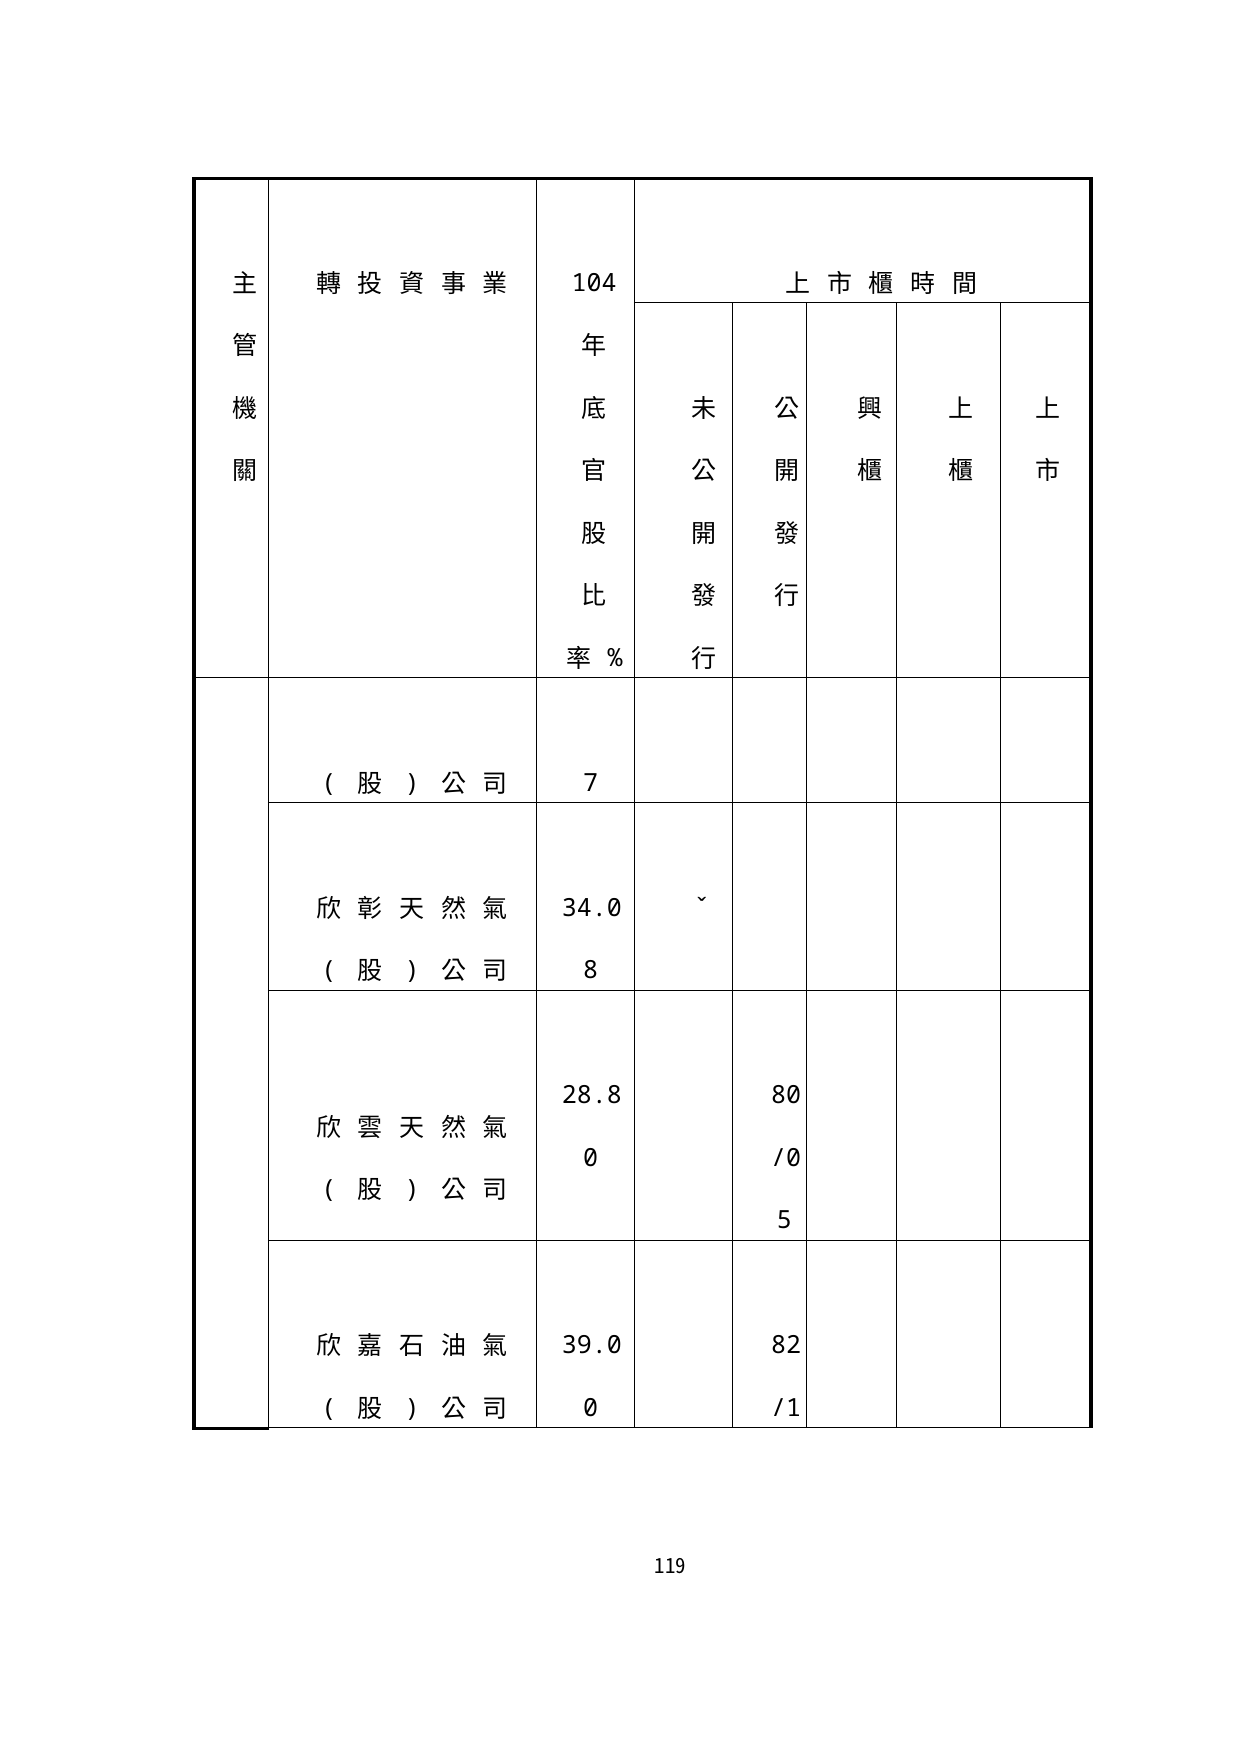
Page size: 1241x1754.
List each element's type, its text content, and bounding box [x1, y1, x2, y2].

table_cell [897, 803, 1000, 990]
table_cell [807, 1241, 896, 1427]
table_cell 80/05 [733, 991, 806, 1240]
table_cell 34.08 [537, 803, 634, 990]
table_header 上市櫃時間 [635, 180, 1089, 302]
table_cell [635, 991, 732, 1240]
table_header 104年底官股比率% [537, 180, 634, 677]
table_cell 7 [537, 678, 634, 802]
table_cell [1001, 991, 1089, 1240]
table_cell (股)公司 [269, 678, 536, 802]
table_cell 欣雲天然氣(股)公司 [269, 991, 536, 1240]
table_cell [196, 678, 268, 1427]
table_cell [733, 678, 806, 802]
table_cell 未公開發行 [635, 303, 732, 677]
table_cell [897, 678, 1000, 802]
table_header 轉投資事業 [269, 180, 536, 677]
table_cell 上市 [1001, 303, 1089, 677]
table_cell [1001, 1241, 1089, 1427]
table_header 主管機關 [196, 180, 268, 677]
table_cell [733, 803, 806, 990]
table_cell 興櫃 [807, 303, 896, 677]
table_cell ˇ [635, 803, 732, 990]
table_cell 欣彰天然氣(股)公司 [269, 803, 536, 990]
table_cell [807, 803, 896, 990]
table_cell [897, 991, 1000, 1240]
table_cell 82/1 [733, 1241, 806, 1427]
table_cell 公開發行 [733, 303, 806, 677]
table_cell 欣嘉石油氣(股)公司 [269, 1241, 536, 1427]
table_cell [635, 678, 732, 802]
table_cell [807, 991, 896, 1240]
table_cell [635, 1241, 732, 1427]
table_cell [1001, 678, 1089, 802]
table_cell [807, 678, 896, 802]
table_cell [1001, 803, 1089, 990]
table_cell [897, 1241, 1000, 1427]
table_cell 39.00 [537, 1241, 634, 1427]
table_cell 28.80 [537, 991, 634, 1240]
table_cell 上櫃 [897, 303, 1000, 677]
